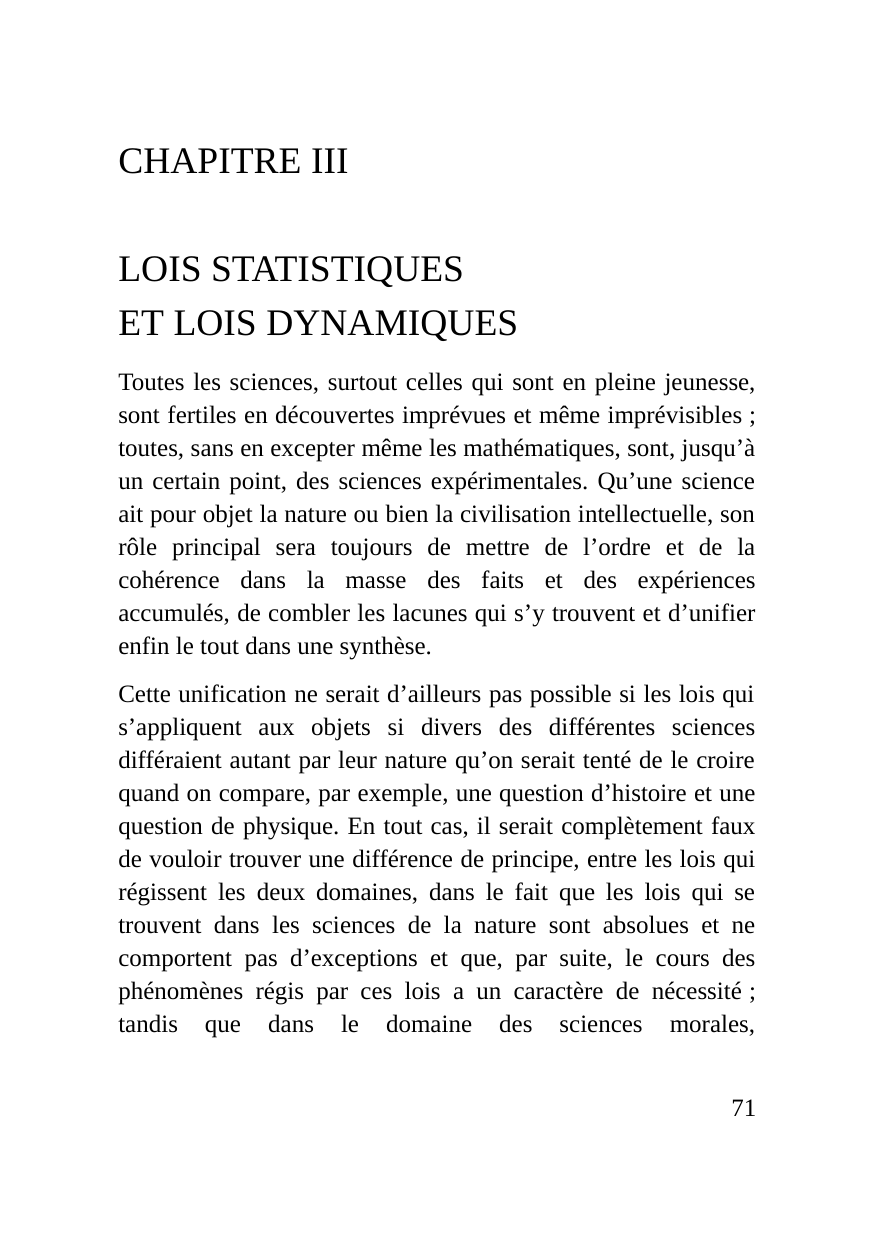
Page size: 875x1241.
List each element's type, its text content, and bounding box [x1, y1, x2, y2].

text Cette unification ne serait d’ailleurs pas possible si les lois qui s’appliquent aux objets si divers des différentes sciences différaient autant par leur nature qu’on serait tenté de le croire quand on compare, par exemple, une question d’histoire et une question de physique. En tout cas, il serait complètement faux de vouloir trouver une différence de principe, entre les lois qui régissent les deux domaines, dans le fait que les lois qui se trouvent dans les sciences de la nature sont absolues et ne comportent pas d’exceptions et que, par suite, le cours des phénomènes régis par ces lois a un caractère de nécessité ; tandis que dans le domaine des sciences morales, [118, 679, 756, 1038]
text Toutes les sciences, surtout celles qui sont en pleine jeunesse, sont fertiles en découvertes imprévues et même imprévisibles ; toutes, sans en excepter même les mathématiques, sont, jusqu’à un certain point, des sciences expérimentales. Qu’une science ait pour objet la nature ou bien la civilisation intellectuelle, son rôle principal sera toujours de mettre de l’ordre et de la cohérence dans la masse des faits et des expériences accumulés, de combler les lacunes qui s’y trouvent et d’unifier enfin le tout dans une synthèse. [118, 367, 756, 660]
subtitle CHAPITRE III LOIS STATISTIQUES ET LOIS DYNAMIQUES [118, 139, 756, 344]
